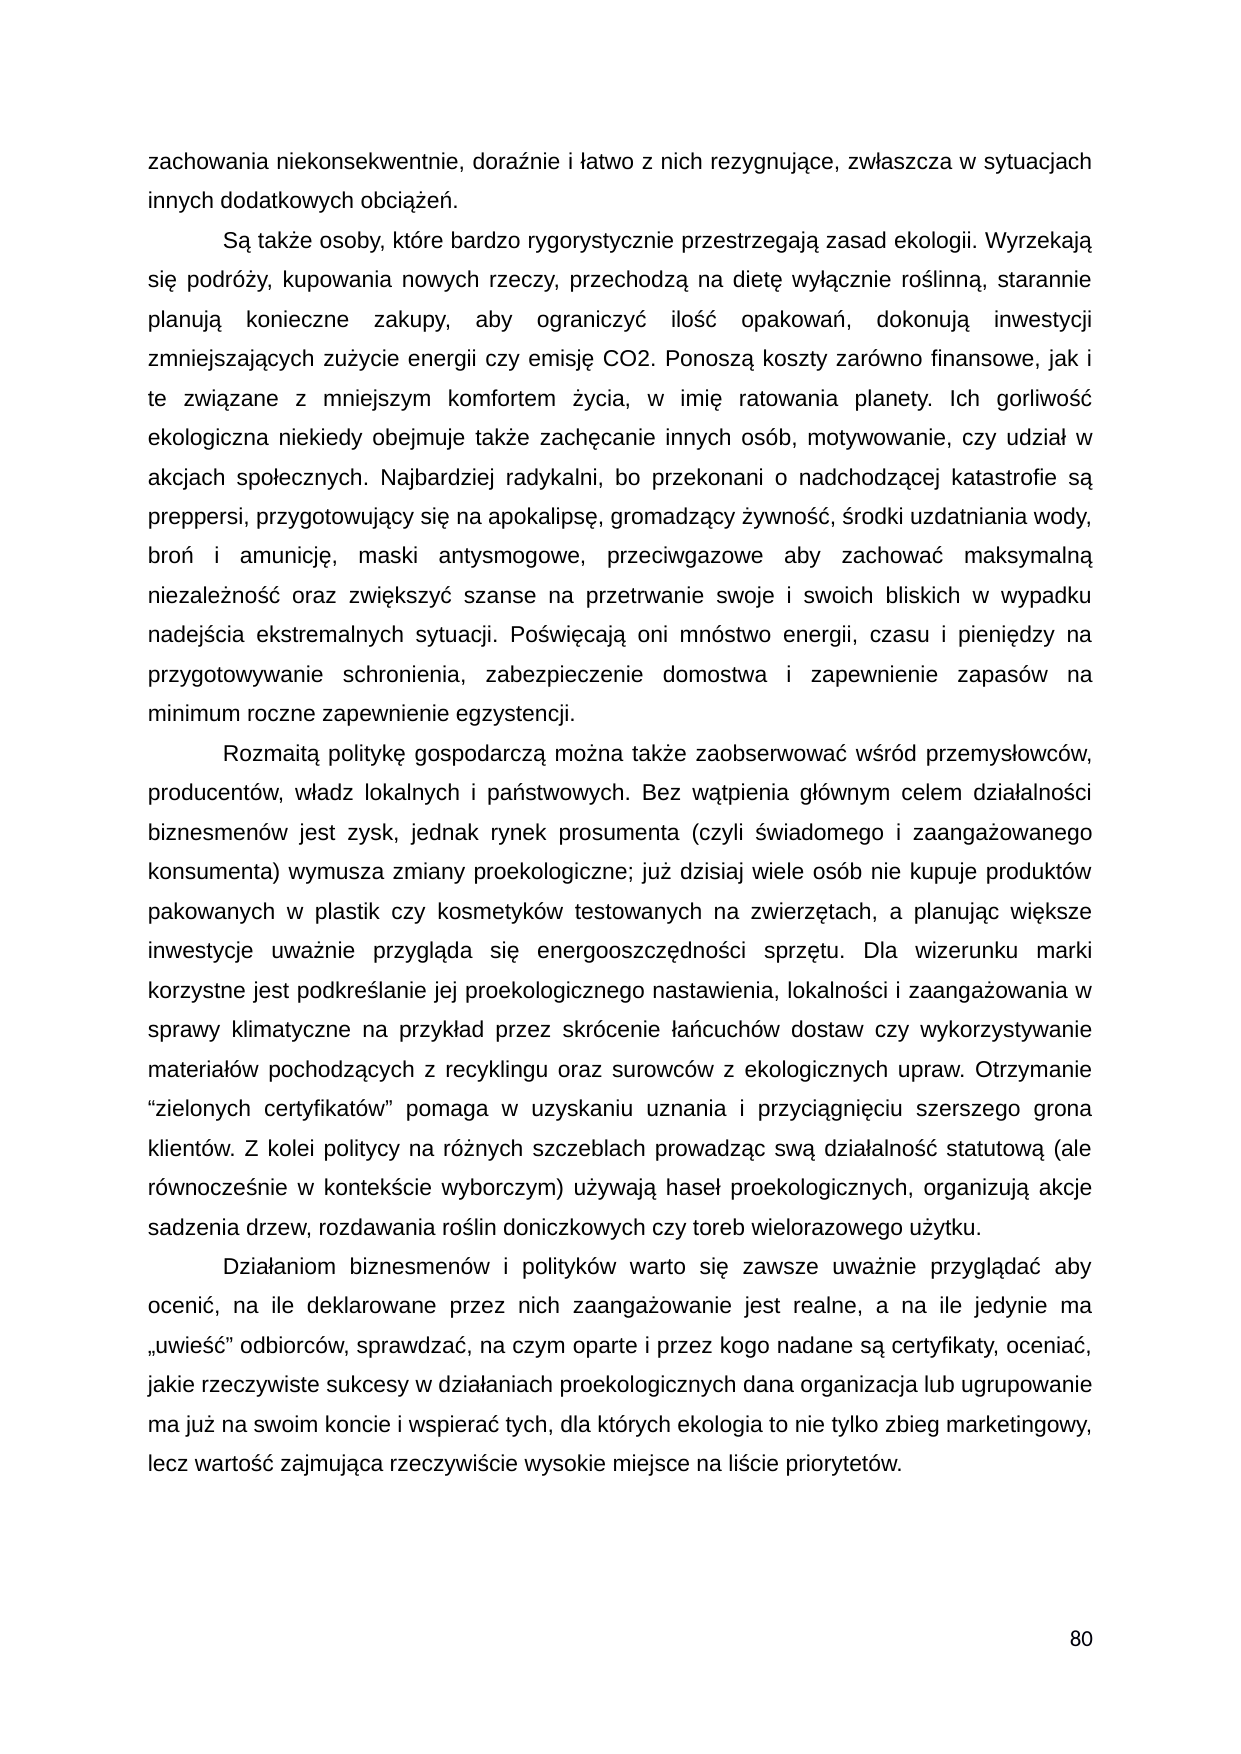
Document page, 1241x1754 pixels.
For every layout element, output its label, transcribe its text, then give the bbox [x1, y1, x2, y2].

text Są także osoby, które bardzo rygorystycznie przestrzegają zasad ekologii. Wyrzekają się podróży, kupowania nowych rzeczy, przechodzą na dietę wyłącznie roślinną, starannie planują konieczne zakupy, aby ograniczyć ilość opakowań, dokonują inwestycji zmniejszających zużycie energii czy emisję CO2. Ponoszą koszty zarówno finansowe, jak i te związane z mniejszym komfortem życia, w imię ratowania planety. Ich gorliwość ekologiczna niekiedy obejmuje także zachęcanie innych osób, motywowanie, czy udział w akcjach społecznych. Najbardziej radykalni, bo przekonani o nadchodzącej katastrofie są preppersi, przygotowujący się na apokalipsę, gromadzący żywność, środki uzdatniania wody, broń i amunicję, maski antysmogowe, przeciwgazowe aby zachować maksymalną niezależność oraz zwiększyć szanse na przetrwanie swoje i swoich bliskich w wypadku nadejścia ekstremalnych sytuacji. Poświęcają oni mnóstwo energii, czasu i pieniędzy na przygotowywanie schronienia, zabezpieczenie domostwa i zapewnienie zapasów na minimum roczne zapewnienie egzystencji. [148, 227, 1093, 727]
text zachowania niekonsekwentnie, doraźnie i łatwo z nich rezygnujące, zwłaszcza w sytuacjach innych dodatkowych obciążeń. [148, 148, 1093, 213]
text Rozmaitą politykę gospodarczą można także zaobserwować wśród przemysłowców, producentów, władz lokalnych i państwowych. Bez wątpienia głównym celem działalności biznesmenów jest zysk, jednak rynek prosumenta (czyli świadomego i zaangażowanego konsumenta) wymusza zmiany proekologiczne; już dzisiaj wiele osób nie kupuje produktów pakowanych w plastik czy kosmetyków testowanych na zwierzętach, a planując większe inwestycje uważnie przygląda się energooszczędności sprzętu. Dla wizerunku marki korzystne jest podkreślanie jej proekologicznego nastawienia, lokalności i zaangażowania w sprawy klimatyczne na przykład przez skrócenie łańcuchów dostaw czy wykorzystywanie materiałów pochodzących z recyklingu oraz surowców z ekologicznych upraw. Otrzymanie “zielonych certyfikatów” pomaga w uzyskaniu uznania i przyciągnięciu szerszego grona klientów. Z kolei politycy na różnych szczeblach prowadząc swą działalność statutową (ale równocześnie w kontekście wyborczym) używają haseł proekologicznych, organizują akcje sadzenia drzew, rozdawania roślin doniczkowych czy toreb wielorazowego użytku. [148, 740, 1093, 1240]
text Działaniom biznesmenów i polityków warto się zawsze uważnie przyglądać aby ocenić, na ile deklarowane przez nich zaangażowanie jest realne, a na ile jedynie ma „uwieść” odbiorców, sprawdzać, na czym oparte i przez kogo nadane są certyfikaty, oceniać, jakie rzeczywiste sukcesy w działaniach proekologicznych dana organizacja lub ugrupowanie ma już na swoim koncie i wspierać tych, dla których ekologia to nie tylko zbieg marketingowy, lecz wartość zajmująca rzeczywiście wysokie miejsce na liście priorytetów. [148, 1253, 1093, 1477]
